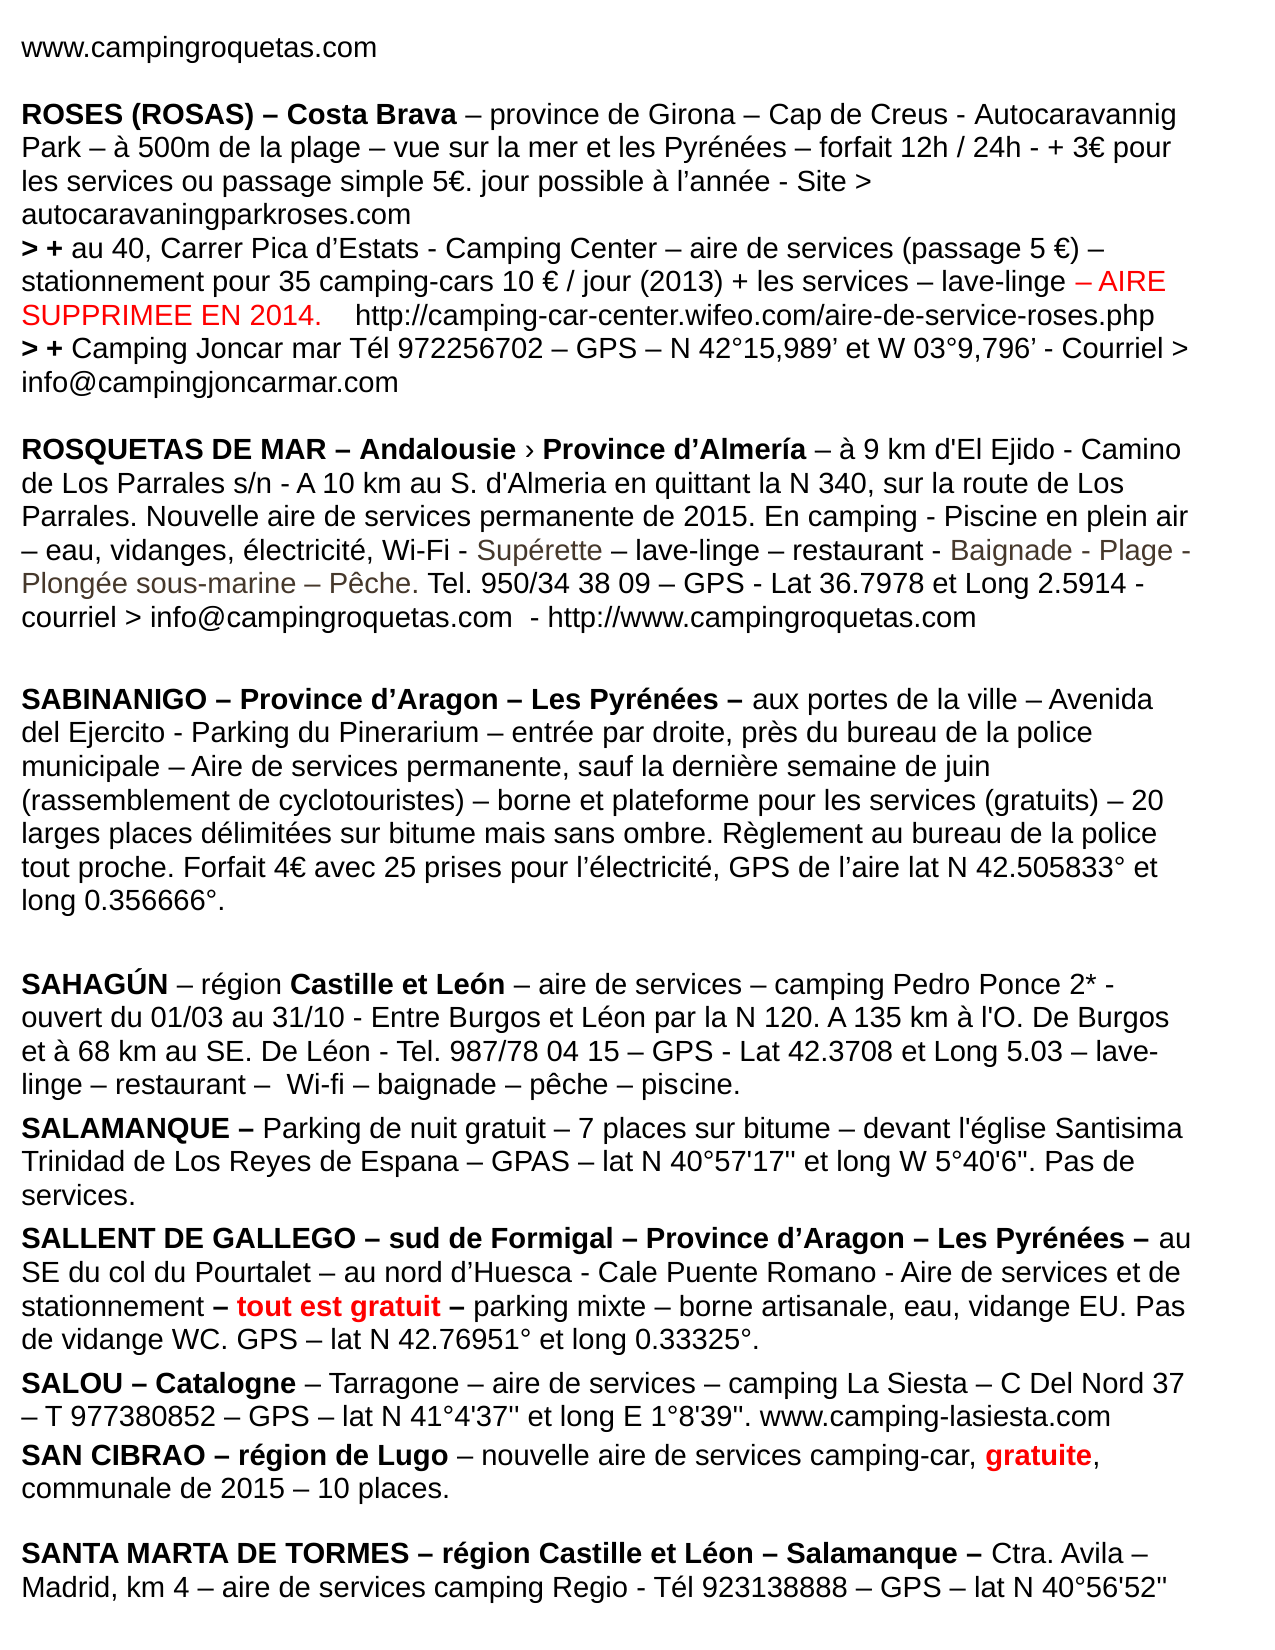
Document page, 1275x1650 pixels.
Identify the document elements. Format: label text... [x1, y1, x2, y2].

text SALAMANQUE – Parking de nuit gratuit – 7 places sur bitume – devant l'église Santisima Trinidad de Los Reyes de Espana – GPAS – lat N 40°57'17'' et long W 5°40'6''. Pas de services. [21, 1111, 1196, 1211]
text SABINANIGO – Province d’Aragon – Les Pyrénées – aux portes de la ville – Avenida del Ejercito - Parking du Pinerarium – entrée par droite, près du bureau de la police municipale – Aire de services permanente, sauf la dernière semaine de juin (rassemblement de cyclotouristes) – borne et plateforme pour les services (gratuits) – 20 larges places délimitées sur bitume mais sans ombre. Règlement au bureau de la police tout proche. Forfait 4€ avec 25 prises pour l’électricité, GPS de l’aire lat N 42.505833° et long 0.356666°. [21, 682, 1196, 917]
text SANTA MARTA DE TORMES – région Castille et Léon – Salamanque – Ctra. Avila – Madrid, km 4 – aire de services camping Regio - Tél 923138888 – GPS – lat N 40°56'52'' [21, 1536, 1196, 1603]
text SAHAGÚN – région Castille et León – aire de services – camping Pedro Ponce 2* - ouvert du 01/03 au 31/10 - Entre Burgos et Léon par la N 120. A 135 km à l'O. De Burgos et à 68 km au SE. De Léon - Tel. 987/78 04 15 – GPS - Lat 42.3708 et Long 5.03 – lave-linge – restaurant – Wi-fi – baignade – pêche – piscine. [21, 967, 1196, 1101]
text SAN CIBRAO – région de Lugo – nouvelle aire de services camping-car, gratuite, communale de 2015 – 10 places. [21, 1438, 1196, 1505]
text SALLENT DE GALLEGO – sud de Formigal – Province d’Aragon – Les Pyrénées – au SE du col du Pourtalet – au nord d’Huesca - Cale Puente Romano - Aire de services et de stationnement – tout est gratuit – parking mixte – borne artisanale, eau, vidange EU. Pas de vidange WC. GPS – lat N 42.76951° et long 0.33325°. [21, 1221, 1196, 1356]
text ROSQUETAS DE MAR – Andalousie › Province d’Almería – à 9 km d'El Ejido - Camino de Los Parrales s/n - A 10 km au S. d'Almeria en quittant la N 340, sur la route de Los Parrales. Nouvelle aire de services permanente de 2015. En camping - Piscine en plein air – eau, vidanges, électricité, Wi-Fi - Supérette – lave-linge – restaurant - Baignade - Plage - Plongée sous-marine – Pêche. Tel. 950/34 38 09 – GPS - Lat 36.7978 et Long 2.5914 - courriel > info@campingroquetas.com - http://www.campingroquetas.com [21, 432, 1196, 633]
text - www.campingroquetas.com [21, 29, 1196, 63]
text SALOU – Catalogne – Tarragone – aire de services – camping La Siesta – C Del Nord 37 – T 977380852 – GPS – lat N 41°4'37'' et long E 1°8'39''. www.camping-lasiesta.com [21, 1366, 1196, 1433]
text ROSES (ROSAS) – Costa Brava – province de Girona – Cap de Creus - Autocaravannig Park – à 500m de la plage – vue sur la mer et les Pyrénées – forfait 12h / 24h - + 3€ pour les services ou passage simple 5€. jour possible à l’année - Site > autocaravaningparkroses.com > + au 40, Carrer Pica d’Estats - Camping Center – aire de services (passage 5 €) – stationnement pour 35 camping-cars 10 € / jour (2013) + les services – lave-linge – AIRE SUPPRIMEE EN 2014. http://camping-car-center.wifeo.com/aire-de-service-roses.php [21, 97, 1196, 331]
text > + Camping Joncar mar Tél 972256702 – GPS – N 42°15,989’ et W 03°9,796’ - Courriel > info@campingjoncarmar.com [21, 331, 1196, 398]
